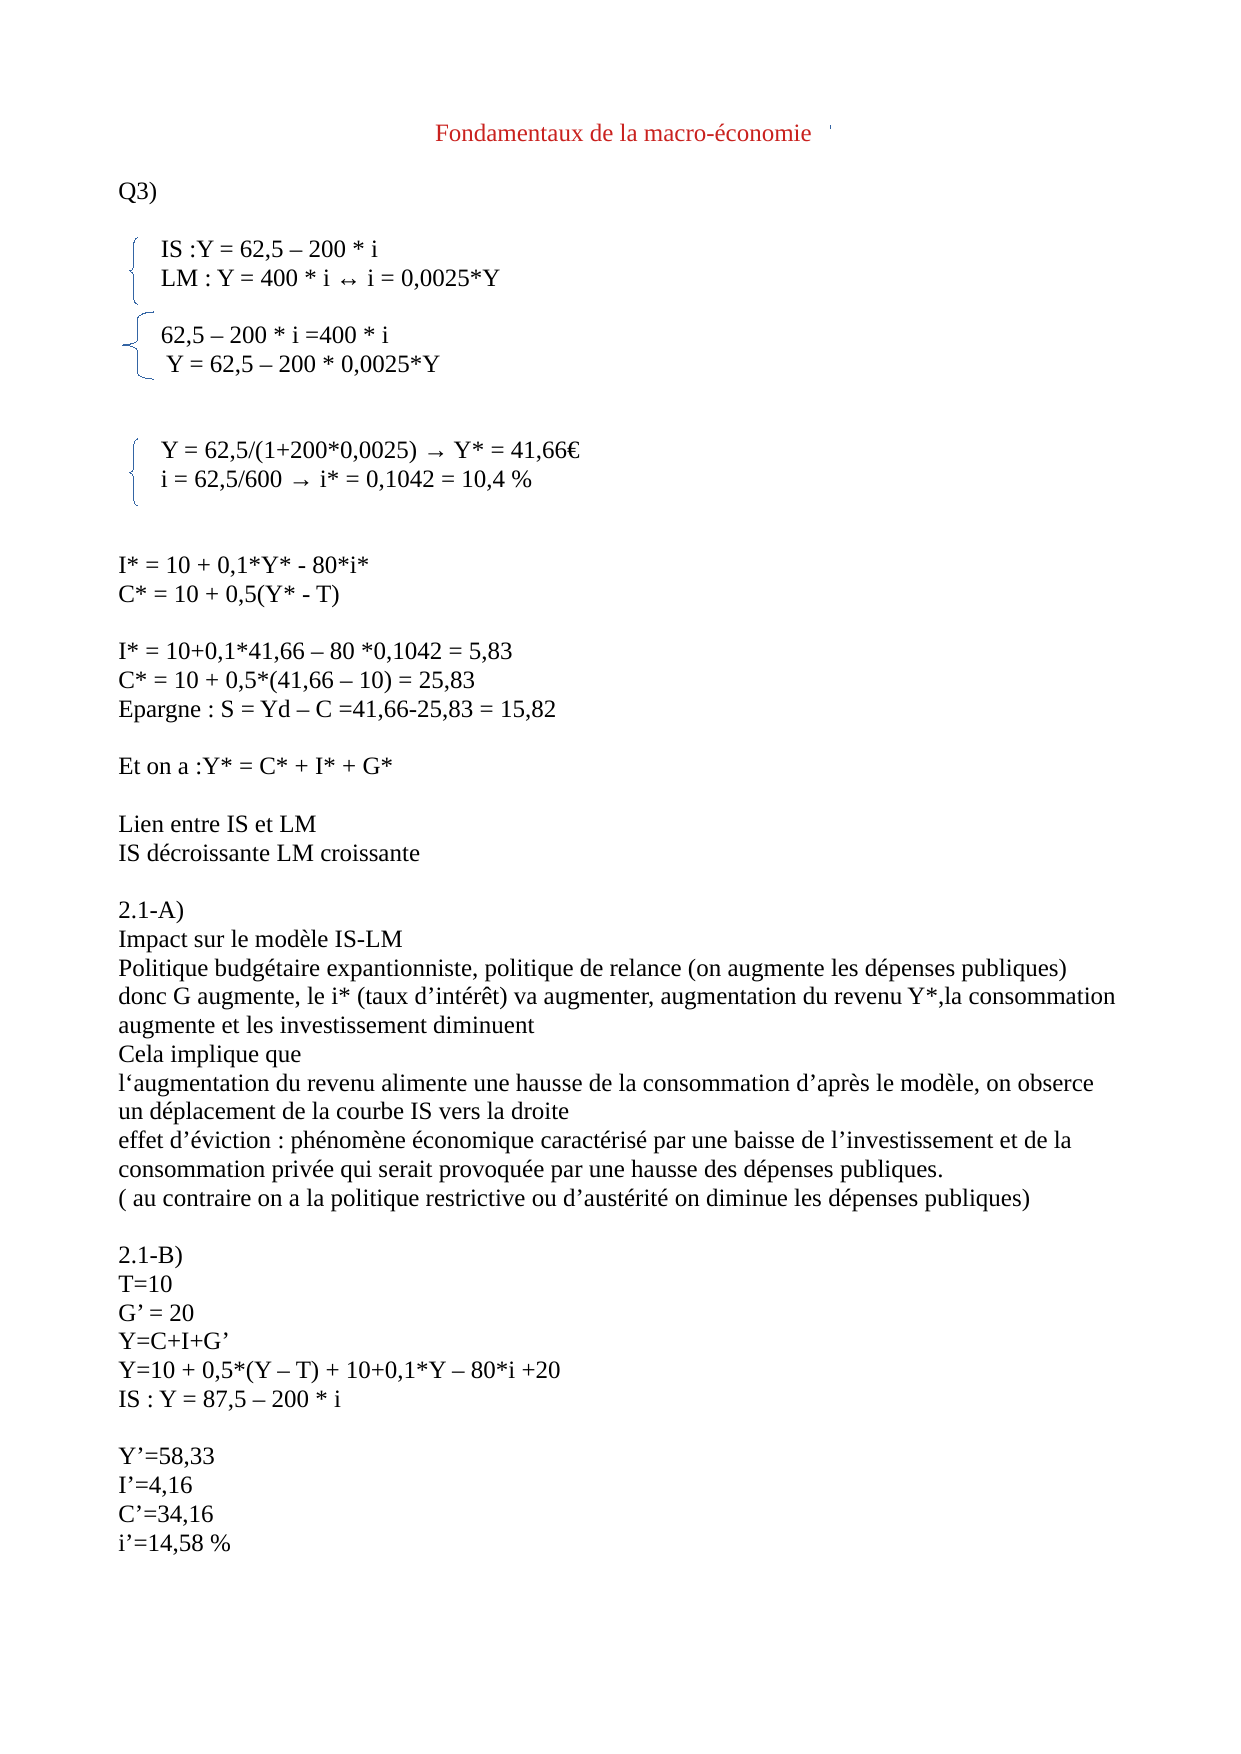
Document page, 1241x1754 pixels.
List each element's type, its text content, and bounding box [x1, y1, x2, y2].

text 2.1-B) [118, 1240, 1122, 1269]
text IS : Y = 87,5 – 200 * i [118, 1384, 1122, 1413]
text Cela implique que [118, 1039, 1122, 1068]
text i = 62,5/600 → i* = 0,1042 = 10,4 % [118, 464, 1122, 493]
text i’=14,58 % [118, 1528, 1122, 1556]
text Lien entre IS et LM [118, 809, 1122, 838]
text Y = 62,5/(1+200*0,0025) → Y* = 41,66€ [118, 435, 1122, 464]
text I* = 10+0,1*41,66 – 80 *0,1042 = 5,83 [118, 636, 1122, 665]
text Politique budgétaire expantionniste, politique de relance (on augmente les dépenses publiques) [118, 953, 1122, 981]
text C’=34,16 [118, 1499, 1122, 1528]
text donc G augmente, le i* (taux d’intérêt) va augmenter, augmentation du revenu Y*,la consommation augmente et les investissement diminuent [118, 981, 1122, 1039]
text IS décroissante LM croissante [118, 838, 1122, 866]
text ( au contraire on a la politique restrictive ou d’austérité on diminue les dépenses publiques) [118, 1183, 1122, 1211]
text Y’=58,33 [118, 1441, 1122, 1470]
text effet d’éviction : phénomène économique caractérisé par une baisse de l’investissement et de la consommation privée qui serait provoquée par une hausse des dépenses publiques. [118, 1125, 1122, 1183]
text Et on a :Y* = C* + I* + G* [118, 751, 1122, 780]
text Y=C+I+G’ [118, 1326, 1122, 1355]
text 62,5 – 200 * i =400 * i [118, 320, 1122, 349]
text I’=4,16 [118, 1470, 1122, 1499]
text G’ = 20 [118, 1298, 1122, 1326]
text C* = 10 + 0,5*(41,66 – 10) = 25,83 [118, 665, 1122, 694]
text 2.1-A) [118, 895, 1122, 924]
text Y = 62,5 – 200 * 0,0025*Y [118, 349, 1122, 378]
text Impact sur le modèle IS-LM [118, 924, 1122, 953]
text Q3) [118, 176, 1122, 205]
text Y=10 + 0,5*(Y – T) + 10+0,1*Y – 80*i +20 [118, 1355, 1122, 1384]
text T=10 [118, 1269, 1122, 1298]
text C* = 10 + 0,5(Y* - T) [118, 579, 1122, 608]
text IS :Y = 62,5 – 200 * i [118, 234, 1122, 263]
text l‘augmentation du revenu alimente une hausse de la consommation d’après le modèle, on obserce un déplacement de la courbe IS vers la droite [118, 1068, 1122, 1125]
text LM : Y = 400 * i ↔ i = 0,0025*Y [118, 263, 1122, 291]
text Epargne : S = Yd – C =41,66-25,83 = 15,82 [118, 694, 1122, 723]
text I* = 10 + 0,1*Y* - 80*i* [118, 550, 1122, 579]
